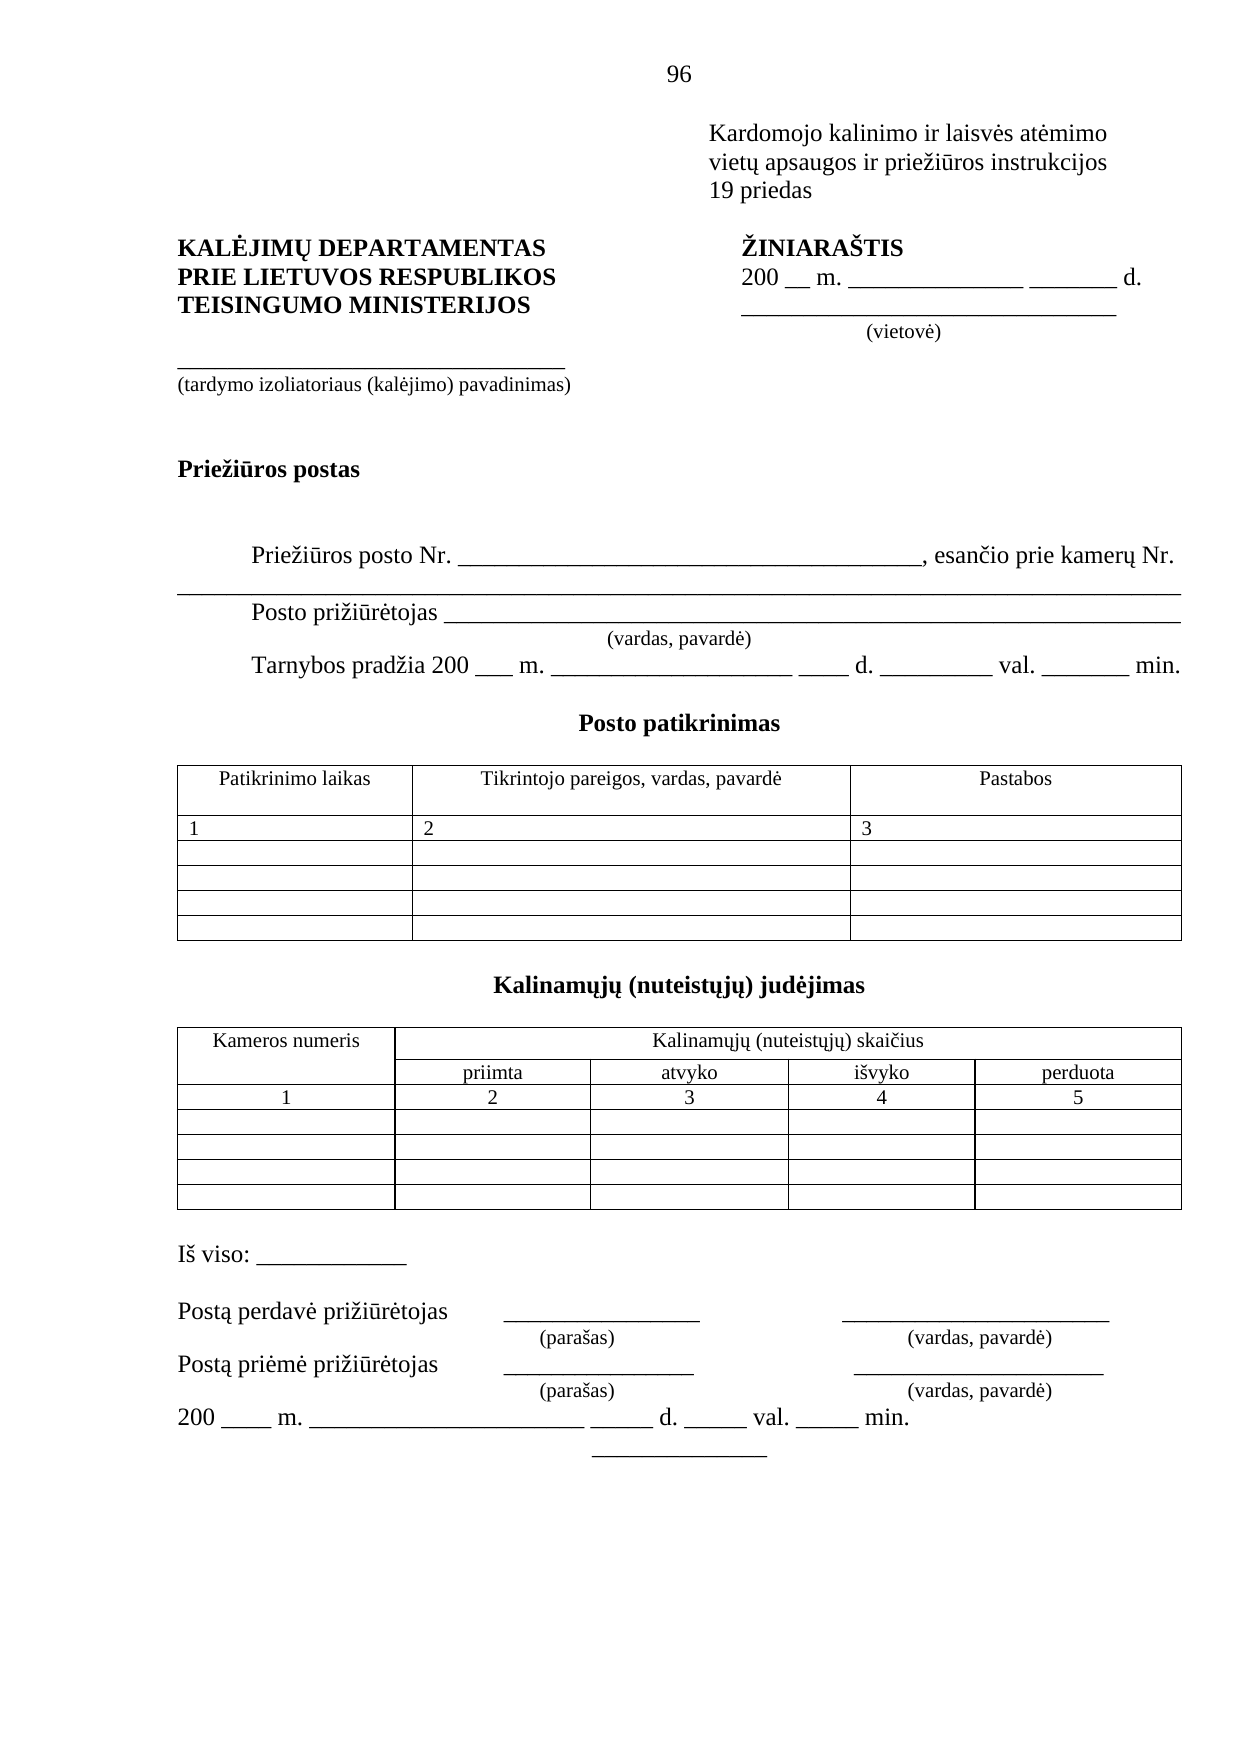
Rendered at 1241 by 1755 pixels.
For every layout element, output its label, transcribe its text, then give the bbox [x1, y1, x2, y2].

table_cell [413, 916, 850, 940]
text Kardomojo kalinimo ir laisvės atėmimo [709, 118, 1181, 147]
table_cell [789, 1160, 974, 1184]
table_header Kalinamųjų (nuteistųjų) skaičius [396, 1028, 1181, 1058]
text (vietovė) [177, 319, 1181, 343]
table_cell 3 [851, 816, 1181, 839]
table_cell 2 [396, 1085, 590, 1109]
table_cell 1 [178, 816, 412, 839]
table_cell 2 [413, 816, 850, 839]
table_cell [396, 1185, 590, 1209]
text Postą perdavė prižiūrėtojas [177, 1296, 1181, 1325]
text Posto prižiūrėtojas [177, 597, 1181, 626]
table_cell [396, 1135, 590, 1159]
table_cell [976, 1160, 1181, 1184]
table_cell perduota [976, 1060, 1181, 1084]
text Tarnybos pradžia 200 ___ m. ____ d. _________ val. _______ min. [177, 650, 1181, 679]
table_cell [789, 1110, 974, 1134]
table_cell [178, 916, 412, 940]
table_cell [851, 916, 1181, 940]
table_cell [396, 1110, 590, 1134]
table_cell [413, 841, 850, 865]
text Postą priėmė prižiūrėtojas [177, 1349, 1181, 1378]
table_cell 5 [976, 1085, 1181, 1109]
text Iš viso: ____________ [177, 1239, 1181, 1268]
table_cell priimta [396, 1060, 590, 1084]
table_cell [851, 866, 1181, 890]
table_cell 1 [178, 1085, 394, 1109]
text KALĖJIMŲ DEPARTAMENTAS ŽINIARAŠTIS [177, 233, 1181, 262]
text Kalinamųjų (nuteistųjų) judėjimas [177, 970, 1181, 998]
text 19 priedas [177, 176, 1181, 204]
table_cell [178, 841, 412, 865]
table_cell [591, 1185, 788, 1209]
table_cell [591, 1110, 788, 1134]
table_cell [178, 866, 412, 890]
table_cell [396, 1160, 590, 1184]
table_cell [976, 1110, 1181, 1134]
table_cell [789, 1185, 974, 1209]
table_cell išvyko [789, 1060, 974, 1084]
table_cell [976, 1185, 1181, 1209]
text (tardymo izoliatoriaus (kalėjimo) pavadinimas) [177, 372, 1181, 396]
table_cell [591, 1160, 788, 1184]
table_cell 3 [591, 1085, 788, 1109]
table_cell [178, 1160, 394, 1184]
table_cell [413, 891, 850, 915]
table_cell [413, 866, 850, 890]
table_header Patikrinimo laikas [178, 766, 412, 814]
table_cell [851, 841, 1181, 865]
table_cell [178, 891, 412, 915]
text TEISINGUMO MINISTERIJOS ______________________________ [177, 291, 1181, 319]
text ______________ [177, 1431, 1181, 1459]
table_cell atvyko [591, 1060, 788, 1084]
table_cell [789, 1135, 974, 1159]
table_cell [851, 891, 1181, 915]
table_header Tikrintojo pareigos, vardas, pavardė [413, 766, 850, 814]
text (vardas, pavardė) [177, 626, 1181, 650]
text _______________________________ [177, 343, 1181, 372]
text Posto patikrinimas [177, 708, 1181, 737]
text Priežiūros posto Nr. , esančio prie kamerų Nr. [177, 540, 1181, 569]
table_cell [178, 1135, 394, 1159]
table_cell [178, 1185, 394, 1209]
table_cell [976, 1135, 1181, 1159]
text 200 ____ m. ______________________ _____ d. _____ val. _____ min. [177, 1402, 1181, 1431]
table_cell 4 [789, 1085, 974, 1109]
text (parašas) (vardas, pavardė) [177, 1378, 1181, 1402]
table_cell [178, 1110, 394, 1134]
table_header Kameros numeris [178, 1028, 394, 1084]
text vietų apsaugos ir priežiūros instrukcijos [177, 147, 1181, 176]
table_cell [591, 1135, 788, 1159]
text PRIE LIETUVOS RESPUBLIKOS 200 __ m. ______________ _______ d. [177, 262, 1181, 291]
table_header Pastabos [851, 766, 1181, 814]
text Priežiūros postas [177, 454, 1181, 482]
text (parašas) (vardas, pavardė) [177, 1325, 1181, 1349]
